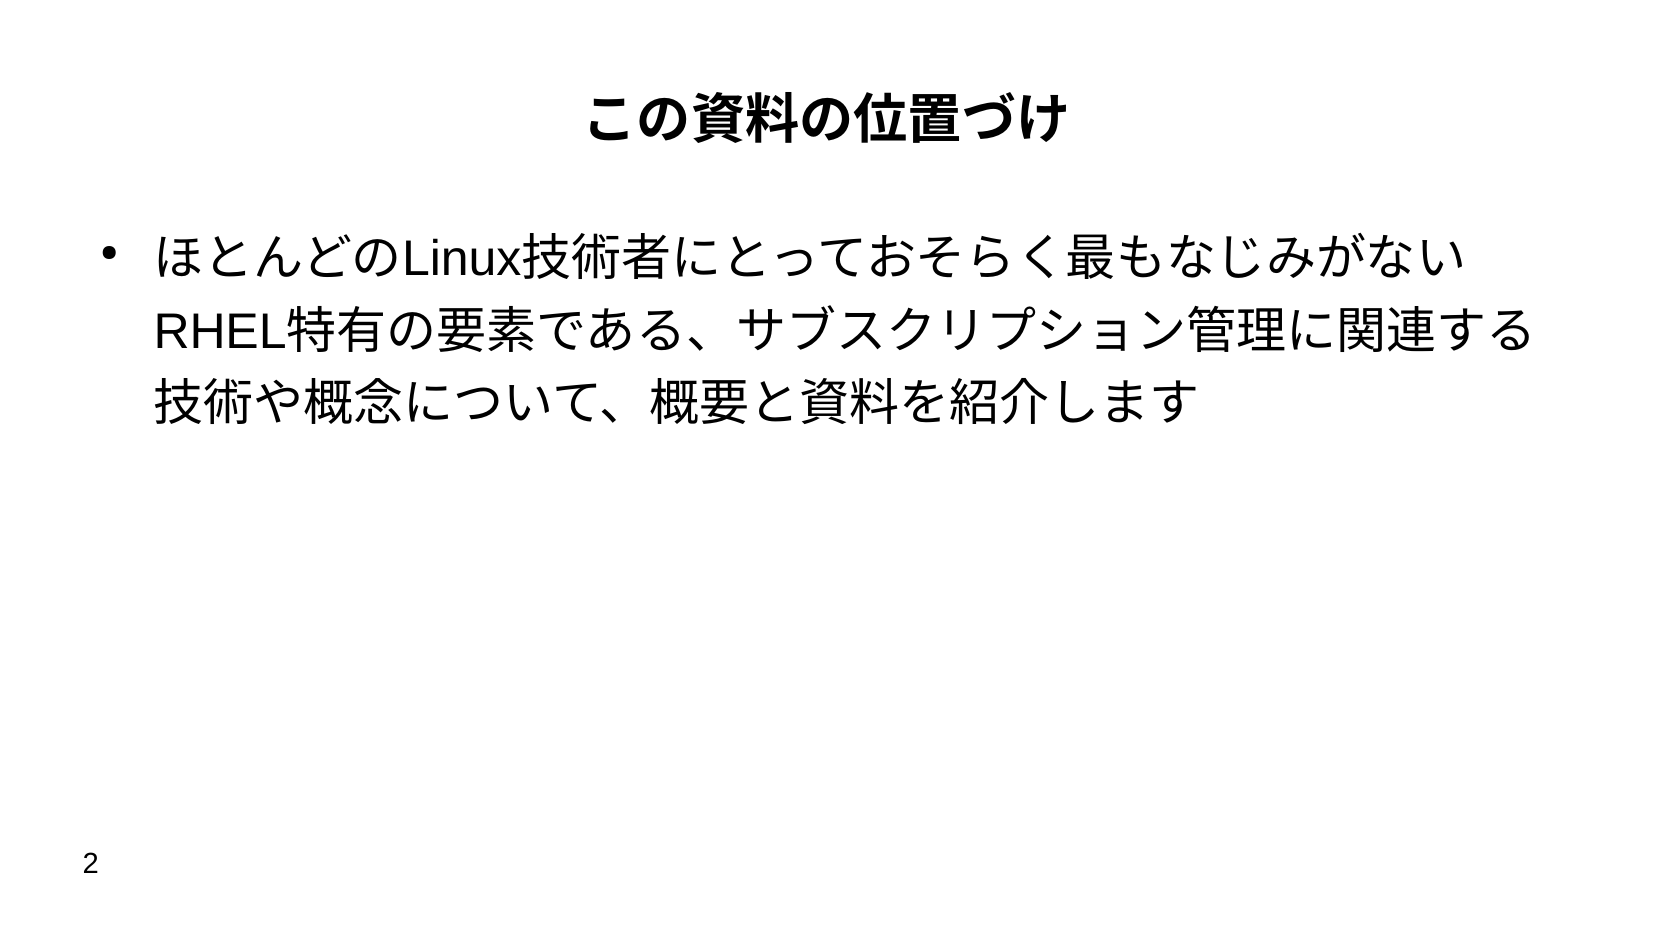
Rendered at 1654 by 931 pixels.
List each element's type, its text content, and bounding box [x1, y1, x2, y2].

list ほとんどのLinux技術者にとっておそらく最もなじみがないRHEL特有の要素である、サブスクリプション管理に関連する技術や概念について、概要と資料を紹介します [82, 217, 1551, 827]
title この資料の位置づけ [82, 37, 1571, 193]
